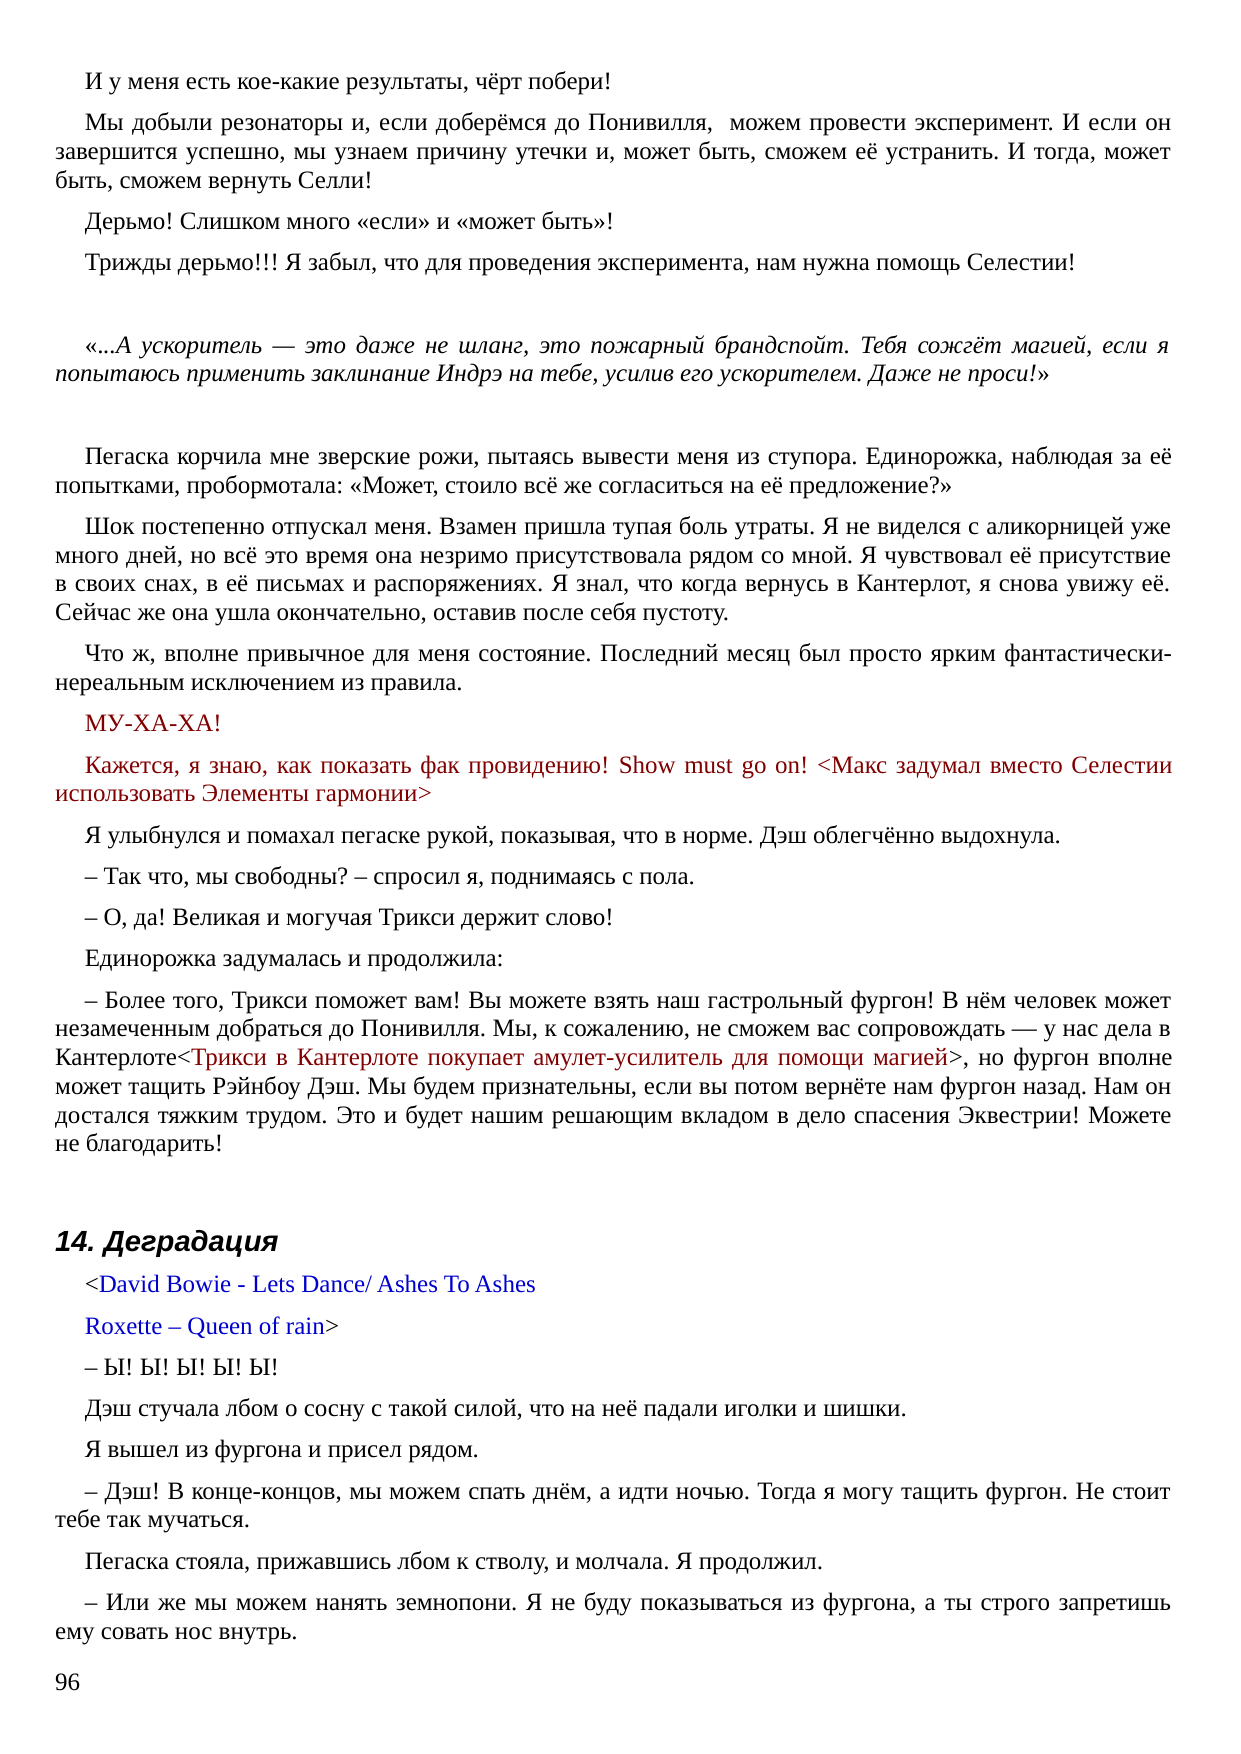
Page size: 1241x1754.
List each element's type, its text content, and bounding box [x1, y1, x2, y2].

text Трижды дерьмо!!! Я забыл, что для проведения эксперимента, нам нужна помощь Селестии! [55, 247, 1173, 276]
text Я улыбнулся и помахал пегаске рукой, показывая, что в норме. Дэш облегчённо выдохнула. [55, 820, 1173, 848]
text И у меня есть кое-какие результаты, чёрт побери! [55, 66, 1173, 95]
text Кажется, я знаю, как показать фак провидению! Show must go on! <Макс задумал вместо Селестии использовать Элементы гармонии> [55, 750, 1173, 807]
text – Так что, мы свободны? – спросил я, поднимаясь с пола. [55, 861, 1173, 890]
text – Более того, Трикси поможет вам! Вы можете взять наш гастрольный фургон! В нём человек может незамеченным добраться до Понивилля. Мы, к сожалению, не сможем вас сопровождать — у нас дела в Кантерлоте<Трикси в Кантерлоте покупает амулет-усилитель для помощи магией>, но фургон вполне может тащить Рэйнбоу Дэш. Мы будем признательны, если вы потом вернёте нам фургон назад. Нам он достался тяжким трудом. Это и будет нашим решающим вкладом в дело спасения Эквестрии! Можете не благодарить! [55, 985, 1173, 1157]
text – Ы! Ы! Ы! Ы! Ы! [55, 1352, 1173, 1381]
text – О, да! Великая и могучая Трикси держит слово! [55, 902, 1173, 931]
text <David Bowie - Lets Dance/ Ashes To Ashes [55, 1269, 1173, 1298]
text Мы добыли резонаторы и, если доберёмся до Понивилля, можем провести эксперимент. И если он завершится успешно, мы узнаем причину утечки и, может быть, сможем её устранить. И тогда, может быть, сможем вернуть Селли! [55, 107, 1173, 193]
text МУ-ХА-ХА! [55, 708, 1173, 737]
text Дэш стучала лбом о сосну с такой силой, что на неё падали иголки и шишки. [55, 1393, 1173, 1422]
text Пегаска стояла, прижавшись лбом к стволу, и молчала. Я продолжил. [55, 1546, 1173, 1574]
text Что ж, вполне привычное для меня состояние. Последний месяц был просто ярким фантастически-нереальным исключением из правила. [55, 638, 1173, 696]
text Дерьмо! Слишком много «если» и «может быть»! [55, 206, 1173, 235]
text «...А ускоритель — это даже не шланг, это пожарный брандспойт. Тебя сожгёт магией, если я попытаюсь применить заклинание Индрэ на тебе, усилив его ускорителем. Даже не проси!» [55, 330, 1173, 387]
text Я вышел из фургона и присел рядом. [55, 1434, 1173, 1463]
subtitle 14. Деградация [55, 1223, 1173, 1257]
text – Или же мы можем нанять земнопони. Я не буду показываться из фургона, а ты строго запретишь ему совать нос внутрь. [55, 1587, 1173, 1644]
text – Дэш! В конце-концов, мы можем спать днём, а идти ночью. Тогда я могу тащить фургон. Не стоит тебе так мучаться. [55, 1476, 1173, 1533]
text Пегаска корчила мне зверские рожи, пытаясь вывести меня из ступора. Единорожка, наблюдая за её попытками, пробормотала: «Может, стоило всё же согласиться на её предложение?» [55, 441, 1173, 498]
text Единорожка задумалась и продолжила: [55, 943, 1173, 972]
text Шок постепенно отпускал меня. Взамен пришла тупая боль утраты. Я не виделся с аликорницей уже много дней, но всё это время она незримо присутствовала рядом со мной. Я чувствовал её присутствие в своих снах, в её письмах и распоряжениях. Я знал, что когда вернусь в Кантерлот, я снова увижу её. Сейчас же она ушла окончательно, оставив после себя пустоту. [55, 511, 1173, 626]
text Roxette – Queen of rain> [55, 1311, 1173, 1339]
